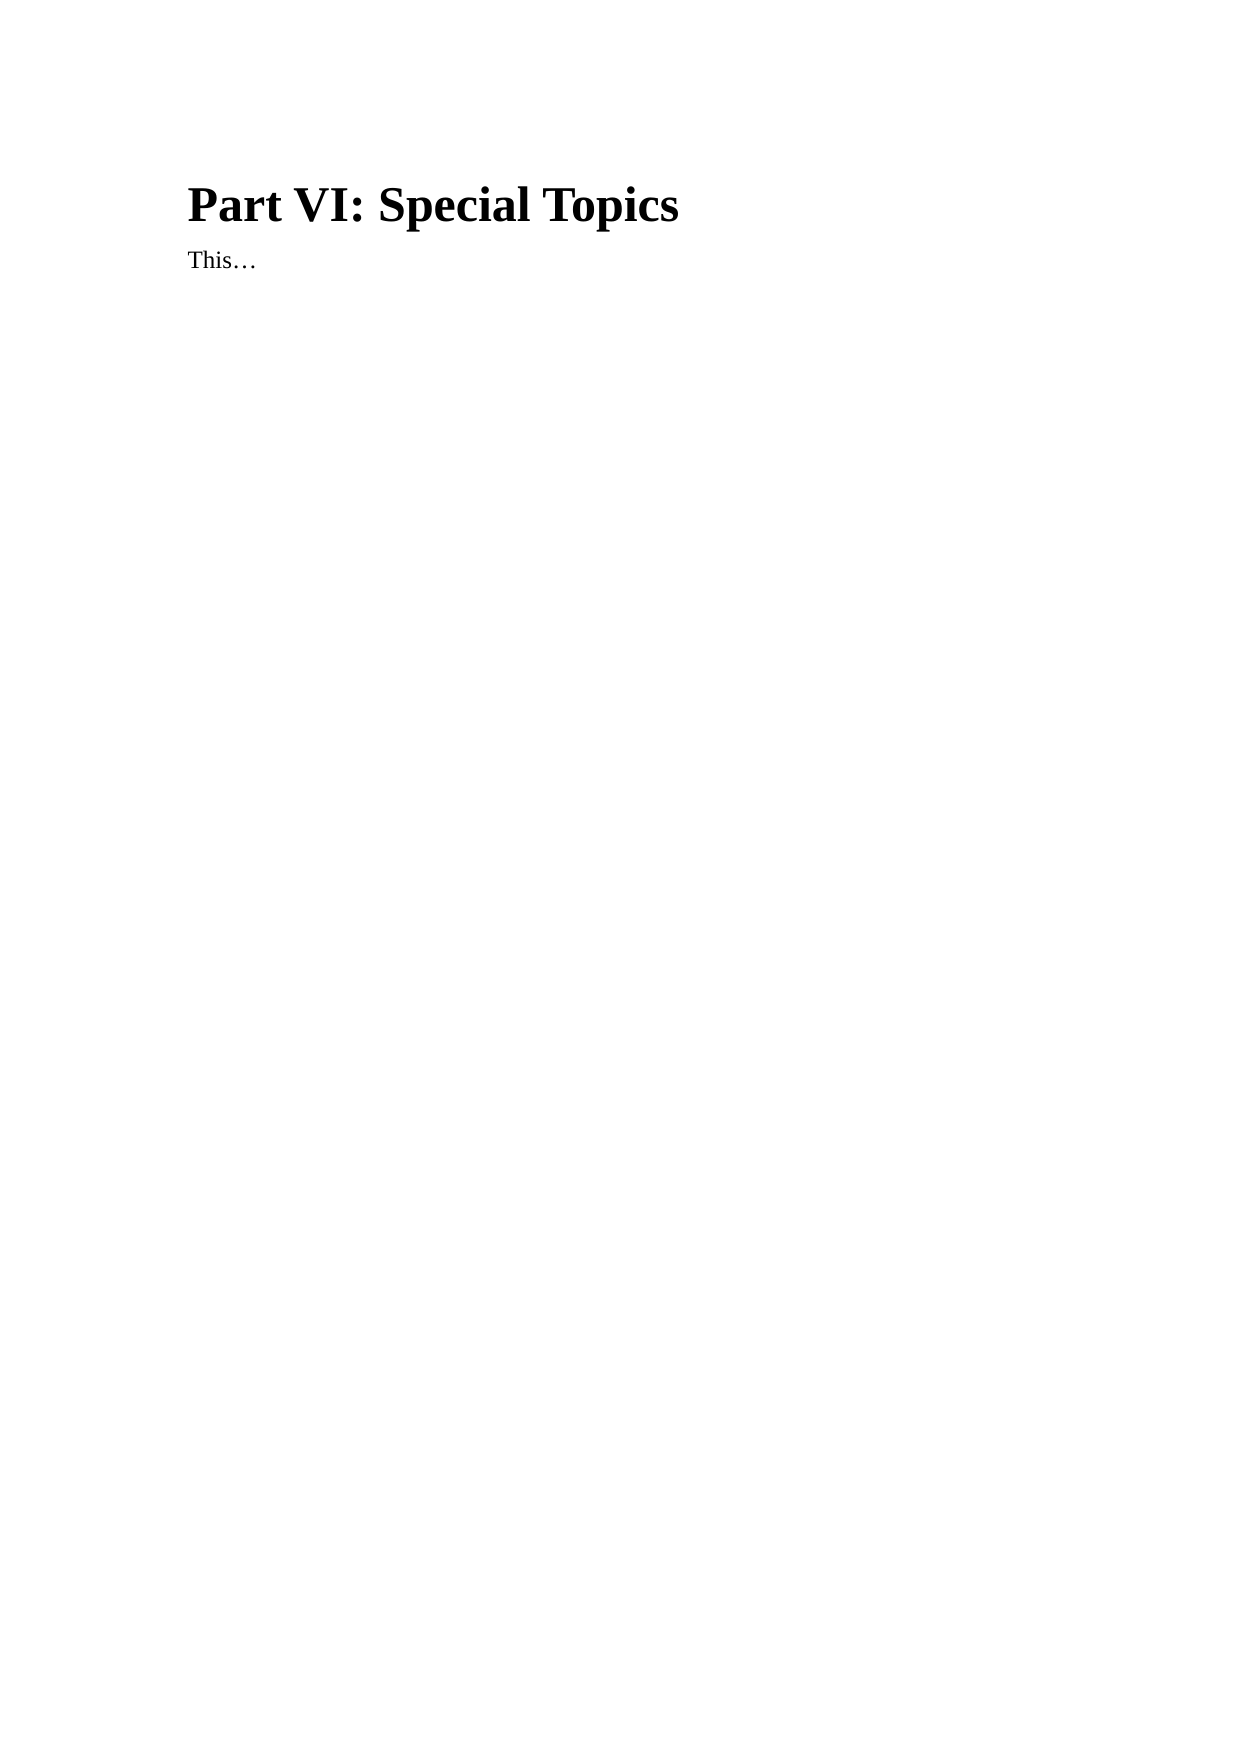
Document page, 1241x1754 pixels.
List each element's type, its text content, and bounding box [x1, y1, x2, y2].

text This… [187, 245, 1053, 274]
text Part VI: Special Topics [187, 175, 1053, 232]
